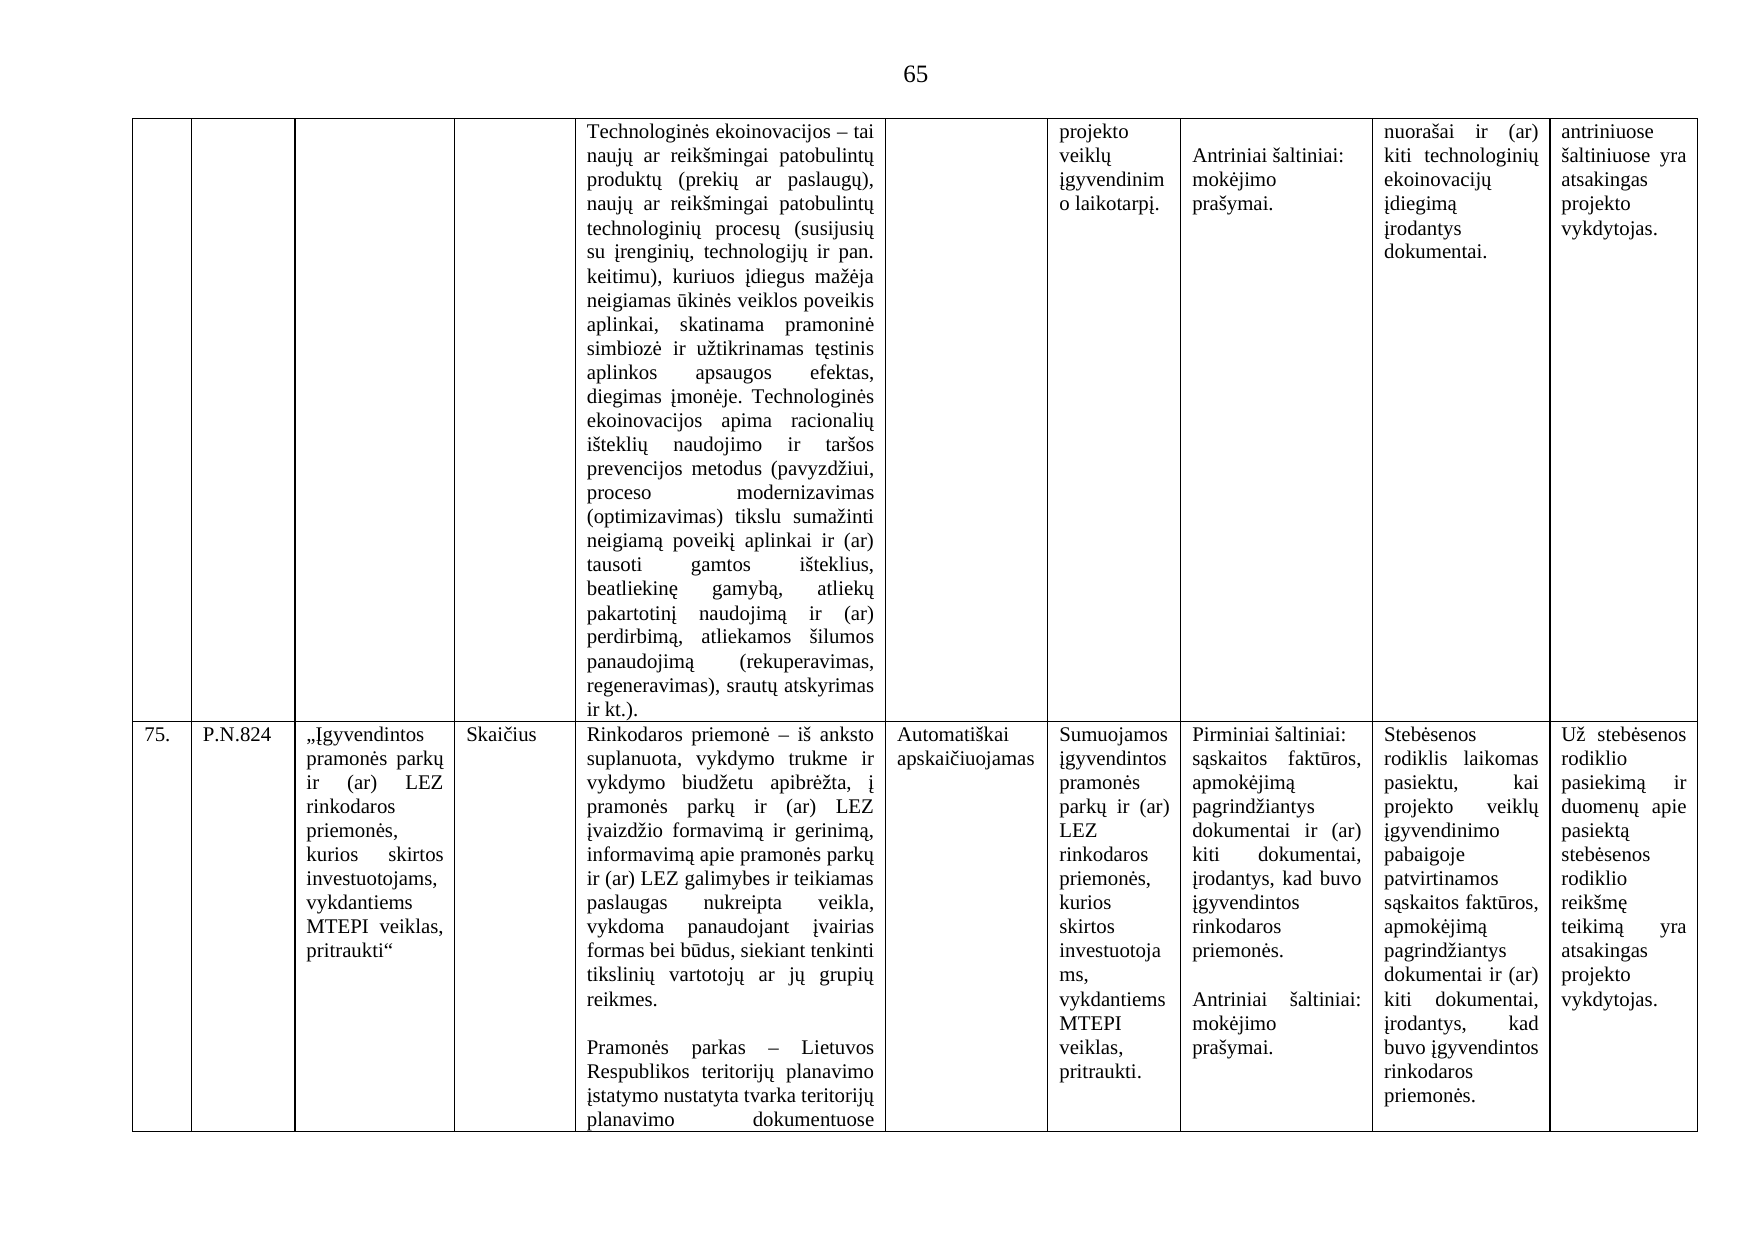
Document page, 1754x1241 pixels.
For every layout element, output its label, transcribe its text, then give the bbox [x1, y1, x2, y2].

table_cell Antriniai šaltiniai: mokėjimo prašymai. [1181, 119, 1372, 721]
table_cell [886, 119, 1047, 721]
table_cell 75. [133, 722, 191, 1131]
table_cell [455, 119, 575, 721]
table_cell [296, 119, 454, 721]
table_cell Rinkodaros priemonė – iš anksto suplanuota, vykdymo trukme ir vykdymo biudžetu apibrėžta, į pramonės parkų ir (ar) LEZ įvaizdžio formavimą ir gerinimą, informavimą apie pramonės parkų ir (ar) LEZ galimybes ir teikiamas paslaugas nukreipta veikla, vykdoma panaudojant įvairias formas bei būdus, siekiant tenkinti tikslinių vartotojų ar jų grupių reikmes. Pramonės parkas – Lietuvos Respublikos teritorijų planavimo įstatymo nustatyta tvarka teritorijų planavimo dokumentuose [576, 722, 885, 1131]
table_cell Už stebėsenos rodiklio pasiekimą ir duomenų apie pasiektą stebėsenos rodiklio reikšmę teikimą yra atsakingas projekto vykdytojas. [1551, 722, 1697, 1131]
table_cell antriniuose šaltiniuose yra atsakingas projekto vykdytojas. [1551, 119, 1697, 721]
table_cell Technologinės ekoinovacijos – tai naujų ar reikšmingai patobulintų produktų (prekių ar paslaugų), naujų ar reikšmingai patobulintų technologinių procesų (susijusių su įrenginių, technologijų ir pan. keitimu), kuriuos įdiegus mažėja neigiamas ūkinės veiklos poveikis aplinkai, skatinama pramoninė simbiozė ir užtikrinamas tęstinis aplinkos apsaugos efektas, diegimas įmonėje. Technologinės ekoinovacijos apima racionalių išteklių naudojimo ir taršos prevencijos metodus (pavyzdžiui, proceso modernizavimas (optimizavimas) tikslu sumažinti neigiamą poveikį aplinkai ir (ar) tausoti gamtos išteklius, beatliekinę gamybą, atliekų pakartotinį naudojimą ir (ar) perdirbimą, atliekamos šilumos panaudojimą (rekuperavimas, regeneravimas), srautų atskyrimas ir kt.). [576, 119, 885, 721]
table_cell Stebėsenos rodiklis laikomas pasiektu, kai projekto veiklų įgyvendinimo pabaigoje patvirtinamos sąskaitos faktūros, apmokėjimą pagrindžiantys dokumentai ir (ar) kiti dokumentai, įrodantys, kad buvo įgyvendintos rinkodaros priemonės. [1373, 722, 1549, 1131]
table_cell [133, 119, 191, 721]
table_cell Skaičius [455, 722, 575, 1131]
table_cell nuorašai ir (ar) kiti technologinių ekoinovacijų įdiegimą įrodantys dokumentai. [1373, 119, 1549, 721]
table_cell P.N.824 [192, 722, 294, 1131]
table_cell [192, 119, 294, 721]
table_cell projekto veiklų įgyvendinimo laikotarpį. [1048, 119, 1180, 721]
table_cell Automatiškai apskaičiuojamas [886, 722, 1047, 1131]
table_cell Pirminiai šaltiniai: sąskaitos faktūros, apmokėjimą pagrindžiantys dokumentai ir (ar) kiti dokumentai, įrodantys, kad buvo įgyvendintos rinkodaros priemonės. Antriniai šaltiniai: mokėjimo prašymai. [1181, 722, 1372, 1131]
table_cell Sumuojamos įgyvendintos pramonės parkų ir (ar) LEZ rinkodaros priemonės, kurios skirtos investuotojams, vykdantiems MTEPI veiklas, pritraukti. [1048, 722, 1180, 1131]
table_cell „Įgyvendintos pramonės parkų ir (ar) LEZ rinkodaros priemonės, kurios skirtos investuotojams, vykdantiems MTEPI veiklas, pritraukti“ [296, 722, 454, 1131]
